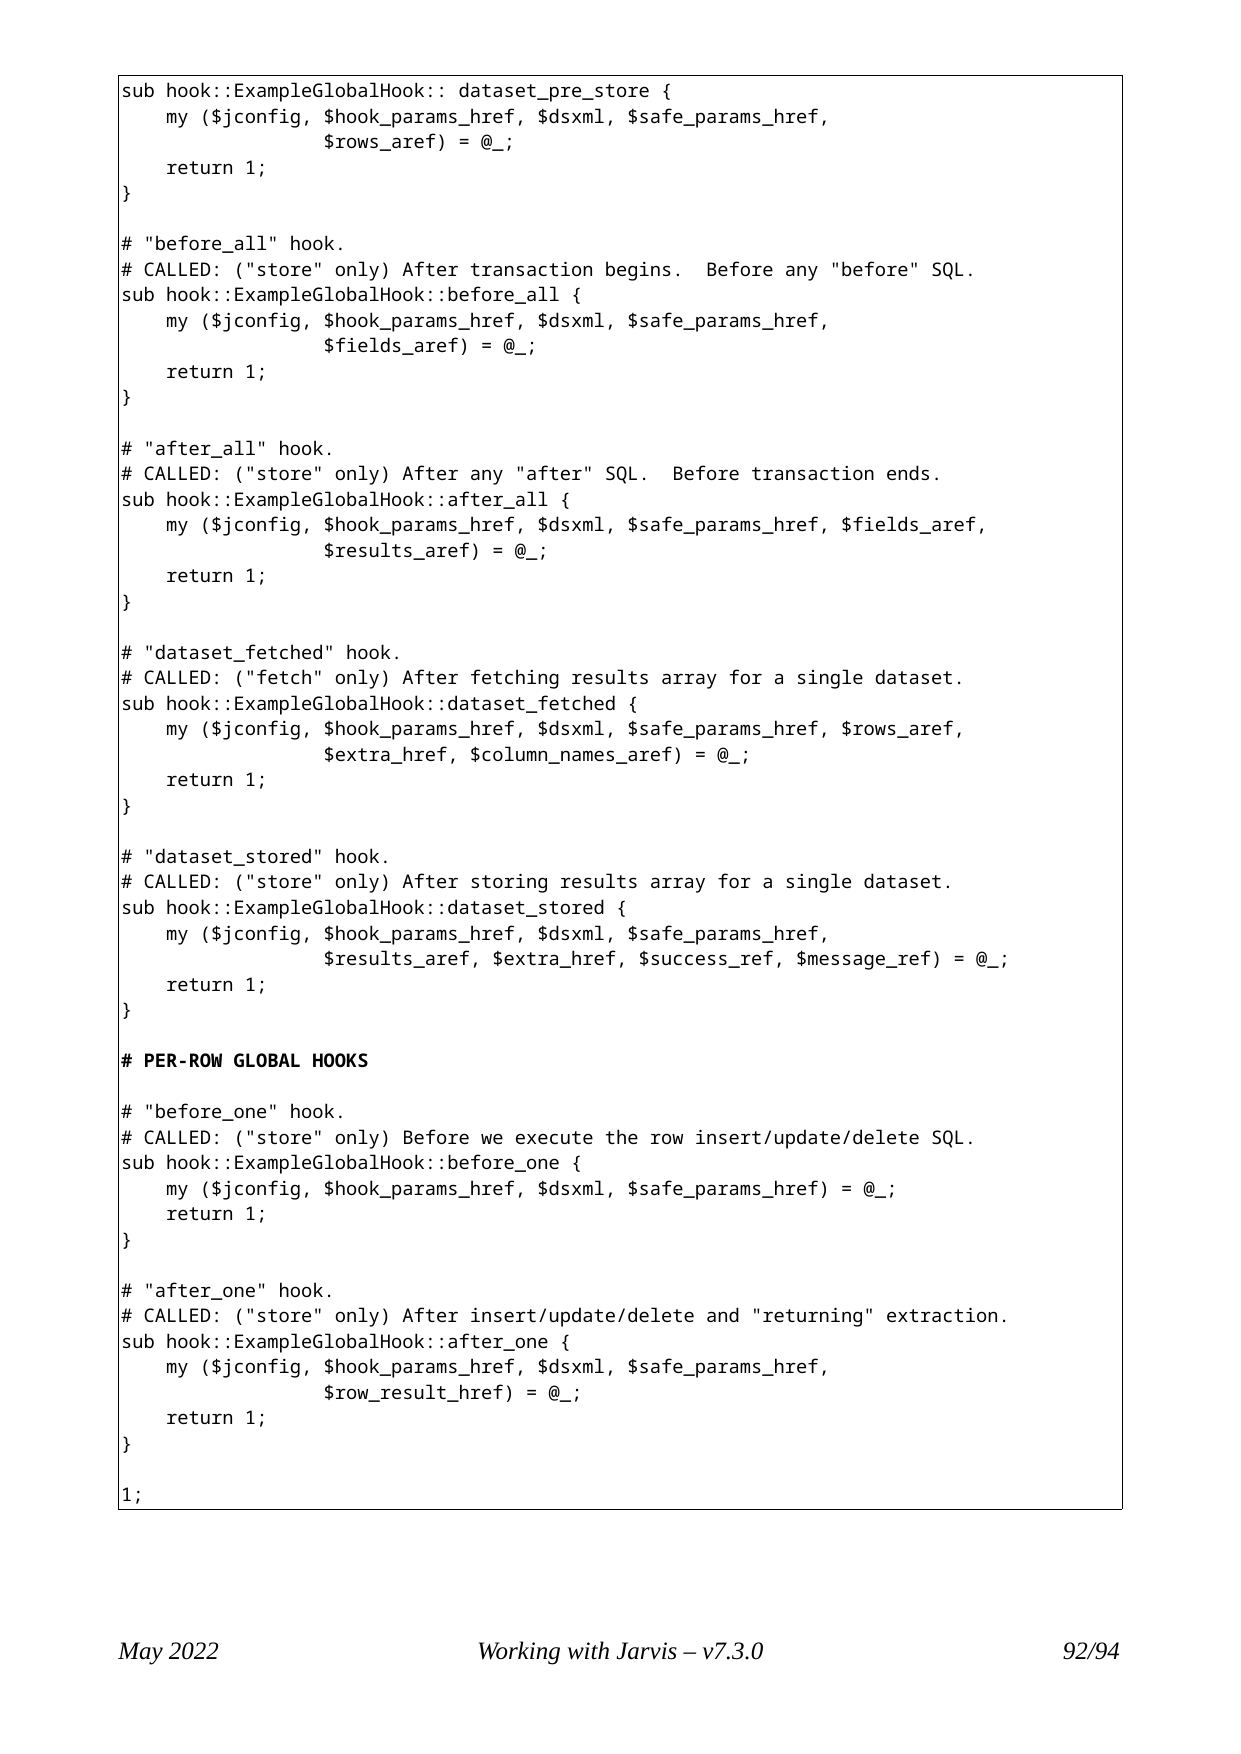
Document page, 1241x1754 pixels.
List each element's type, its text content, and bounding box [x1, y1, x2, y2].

text sub hook::ExampleGlobalHook::dataset_fetched { [119, 687, 1122, 713]
text } [119, 1428, 1122, 1456]
text return 1; [119, 764, 1122, 789]
text return 1; [119, 560, 1122, 585]
text $row_result_href) = @_; [119, 1377, 1122, 1402]
text return 1; [119, 968, 1122, 994]
text # "dataset_fetched" hook. [119, 636, 1122, 662]
text $rows_aref) = @_; [119, 126, 1122, 152]
text } [119, 585, 1122, 613]
text # CALLED: ("fetch" only) After fetching results array for a single dataset. [119, 662, 1122, 687]
text sub hook::ExampleGlobalHook::before_all { [119, 279, 1122, 305]
text sub hook::ExampleGlobalHook:: dataset_pre_store { [119, 76, 1122, 101]
text # CALLED: ("store" only) After any "after" SQL. Before transaction ends. [119, 458, 1122, 483]
text $fields_aref) = @_; [119, 330, 1122, 356]
text sub hook::ExampleGlobalHook::dataset_stored { [119, 892, 1122, 917]
text return 1; [119, 1402, 1122, 1428]
text my ($jconfig, $hook_params_href, $dsxml, $safe_params_href, [119, 917, 1122, 943]
text } [119, 381, 1122, 409]
text } [119, 994, 1122, 1022]
text $results_aref, $extra_href, $success_ref, $message_ref) = @_; [119, 943, 1122, 968]
text sub hook::ExampleGlobalHook::before_one { [119, 1147, 1122, 1172]
text # CALLED: ("store" only) Before we execute the row insert/update/delete SQL. [119, 1121, 1122, 1147]
text return 1; [119, 1198, 1122, 1223]
text # "before_one" hook. [119, 1096, 1122, 1121]
text my ($jconfig, $hook_params_href, $dsxml, $safe_params_href) = @_; [119, 1172, 1122, 1198]
text return 1; [119, 356, 1122, 381]
text # "after_one" hook. [119, 1274, 1122, 1300]
text } [119, 177, 1122, 205]
text sub hook::ExampleGlobalHook::after_all { [119, 483, 1122, 509]
text sub hook::ExampleGlobalHook::after_one { [119, 1326, 1122, 1351]
text } [119, 789, 1122, 818]
text # "dataset_stored" hook. [119, 841, 1122, 866]
text my ($jconfig, $hook_params_href, $dsxml, $safe_params_href, $rows_aref, $extra_href, $column_names_aref) = @_; [119, 713, 1122, 764]
text my ($jconfig, $hook_params_href, $dsxml, $safe_params_href, [119, 305, 1122, 330]
text } [119, 1223, 1122, 1252]
text # CALLED: ("store" only) After transaction begins. Before any "before" SQL. [119, 254, 1122, 279]
text # CALLED: ("store" only) After storing results array for a single dataset. [119, 866, 1122, 892]
text # "before_all" hook. [119, 228, 1122, 254]
text my ($jconfig, $hook_params_href, $dsxml, $safe_params_href, [119, 101, 1122, 126]
text # CALLED: ("store" only) After insert/update/delete and "returning" extraction. [119, 1300, 1122, 1326]
text my ($jconfig, $hook_params_href, $dsxml, $safe_params_href, $fields_aref, $results_aref) = @_; [119, 509, 1122, 560]
text my ($jconfig, $hook_params_href, $dsxml, $safe_params_href, [119, 1351, 1122, 1377]
text # "after_all" hook. [119, 432, 1122, 458]
text return 1; [119, 152, 1122, 177]
text # PER-ROW GLOBAL HOOKS [119, 1045, 1122, 1073]
text 1; [119, 1479, 1122, 1509]
